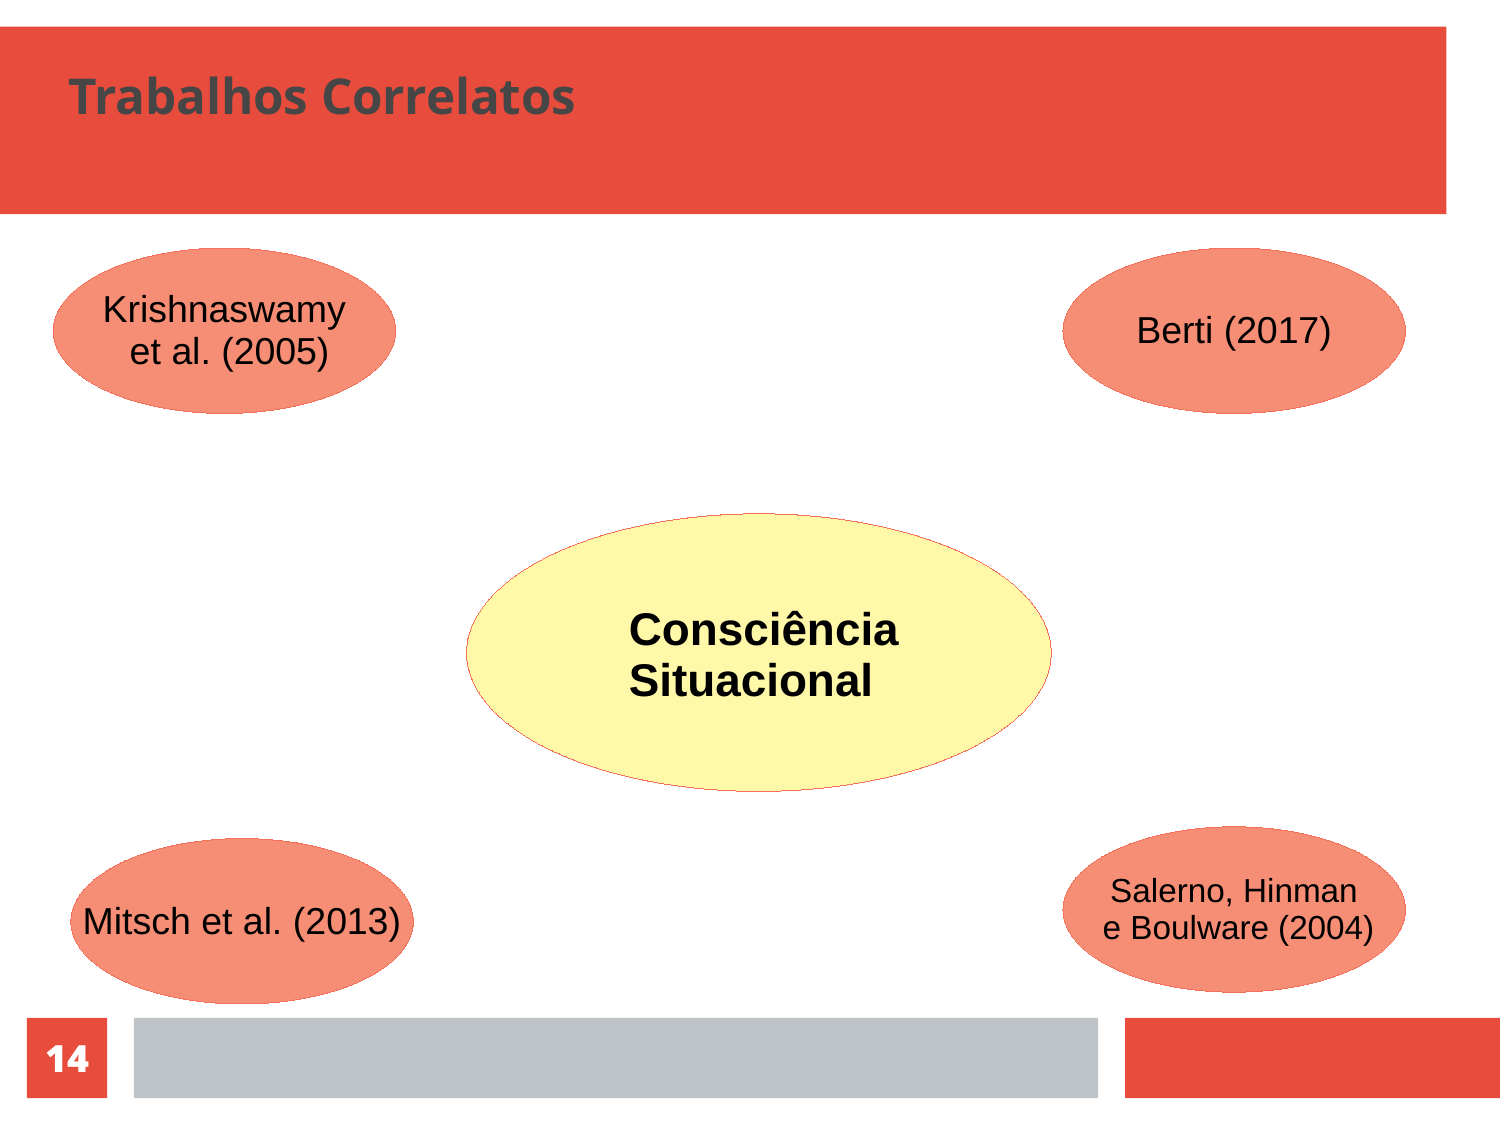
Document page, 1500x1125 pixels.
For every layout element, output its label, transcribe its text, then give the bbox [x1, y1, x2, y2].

text_box Krishnaswamy et al. (2005) [53, 248, 396, 414]
text_box Consciência Situacional [614, 596, 922, 714]
title Trabalhos Correlatos [53, 53, 1447, 188]
text_box [466, 513, 1052, 792]
text_box Salerno, Hinman e Boulware (2004) [1062, 826, 1406, 993]
text_box Berti (2017) [1062, 248, 1406, 414]
text_box Mitsch et al. (2013) [70, 838, 414, 1004]
